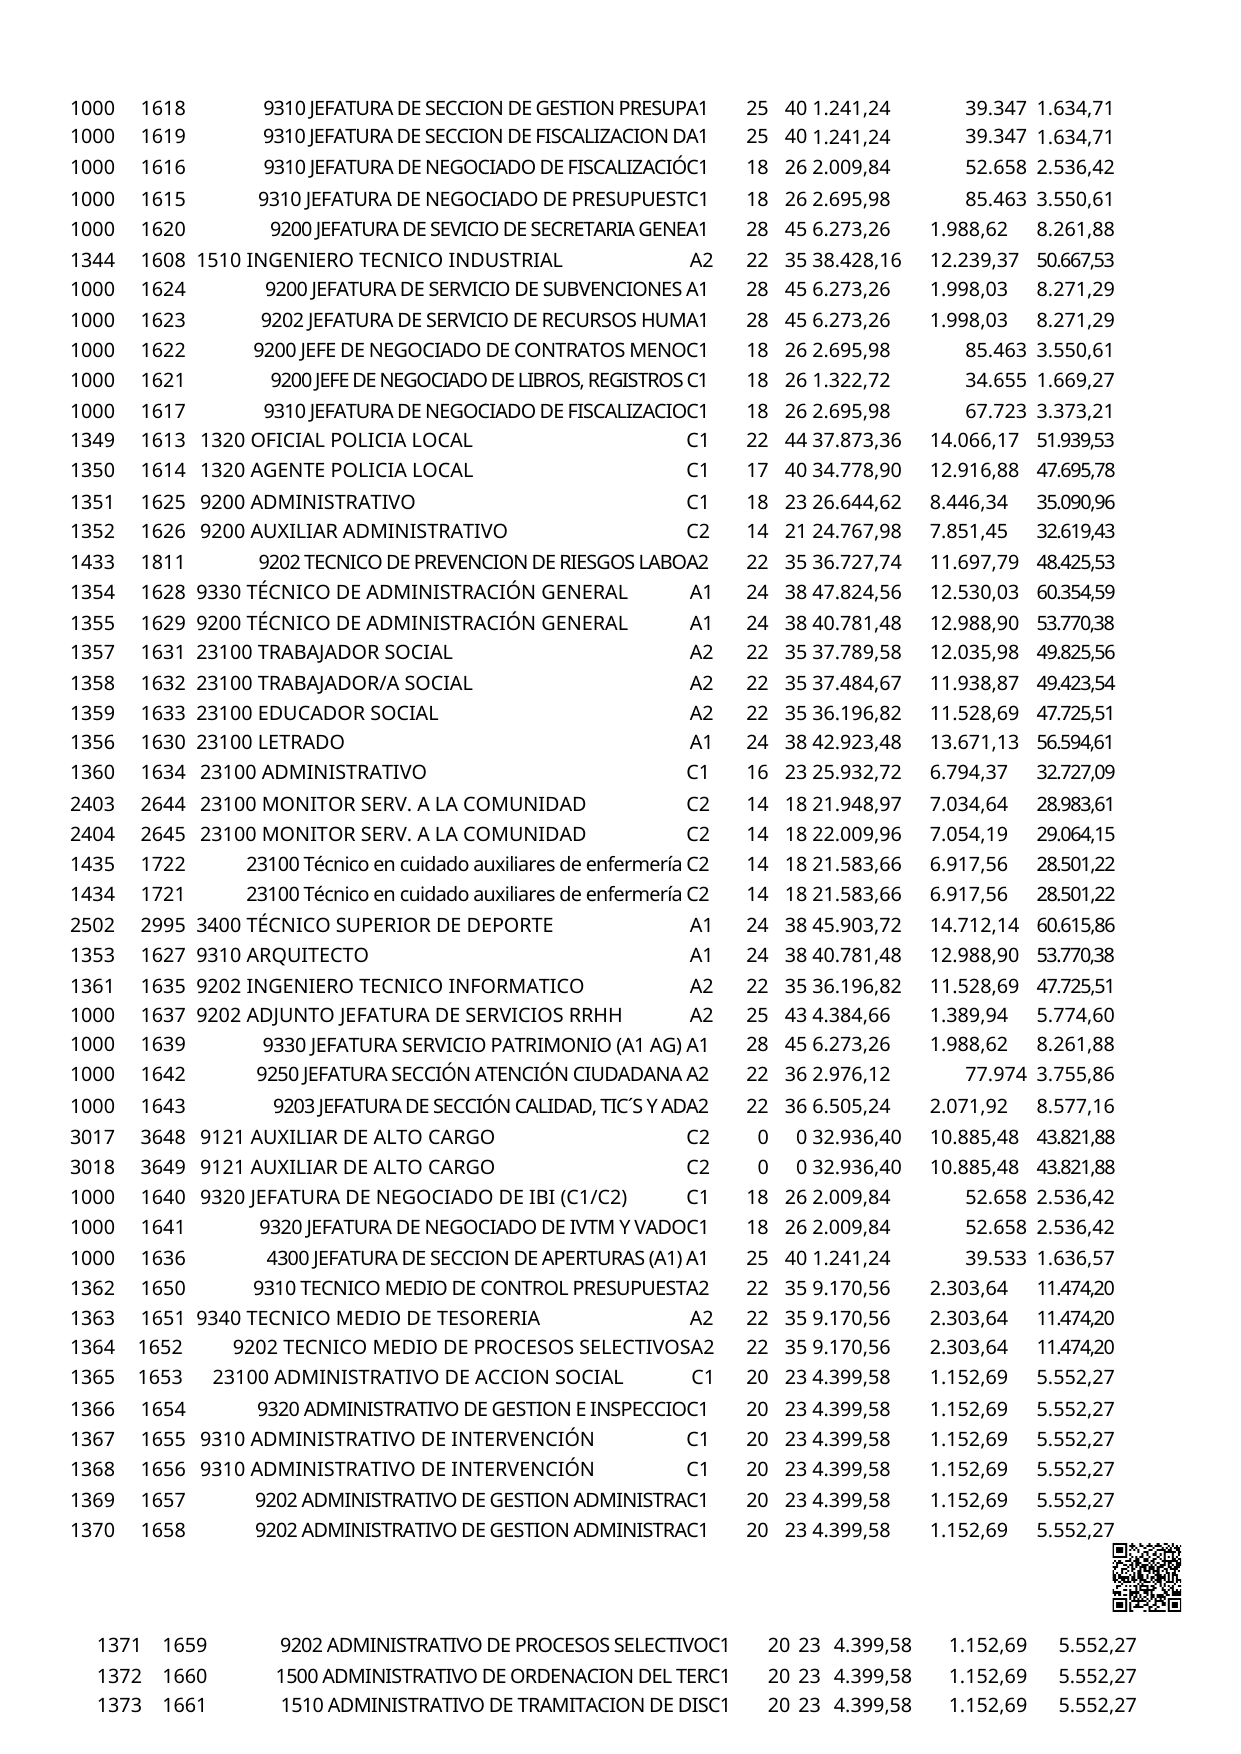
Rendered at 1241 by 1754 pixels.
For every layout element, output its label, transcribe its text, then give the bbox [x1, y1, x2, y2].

table_cell 1.152,69 [917, 1364, 1032, 1395]
table_header 20 [744, 1612, 790, 1661]
table_cell 1365 [55, 1364, 130, 1395]
table_cell 1000 [55, 1183, 130, 1213]
table_cell 18 [723, 1183, 768, 1213]
table_cell 38 [769, 578, 807, 608]
table_cell 1634 [130, 759, 196, 790]
table_cell 22 [723, 1274, 768, 1304]
table_cell 25 [723, 1243, 768, 1274]
table_cell 9250 JEFATURA SECCIÓN ATENCIÓN CIUDADANA A2 [196, 1062, 722, 1092]
table_cell 1367 [55, 1425, 130, 1455]
table_cell 1613 [130, 427, 196, 457]
table_cell 51.939,53 [1032, 427, 1137, 457]
table_cell 18 [723, 185, 768, 215]
table_cell 23100 MONITOR SERV. A LA COMUNIDAD C2 [196, 820, 722, 850]
table_cell 1372 [55, 1661, 152, 1691]
table_cell 35 [769, 1304, 807, 1334]
table_cell 7.054,19 [917, 820, 1032, 850]
table_cell 28 [723, 306, 768, 336]
table_header 9202 ADMINISTRATIVO DE PROCESOS SELECTIVOC1 [218, 1612, 744, 1661]
table_cell 9200 JEFATURA DE SERVICIO DE SUBVENCIONES A1 [196, 275, 722, 306]
table_cell 23100 Técnico en cuidado auxiliares de enfermería C2 [196, 880, 722, 911]
table_cell 1811 [130, 548, 196, 578]
table_cell 9310 ADMINISTRATIVO DE INTERVENCIÓN C1 [196, 1425, 722, 1455]
table_cell 14 [723, 790, 768, 820]
table_cell 4.399,58 [807, 1516, 917, 1543]
table_cell 32.727,09 [1032, 759, 1137, 790]
table_cell 12.988,90 [917, 941, 1032, 971]
table_cell 20 [723, 1425, 768, 1455]
table_cell 23 [769, 759, 807, 790]
table_cell 18 [769, 850, 807, 880]
table_cell 9340 TECNICO MEDIO DE TESORERIA A2 [196, 1304, 722, 1334]
table_cell 25 [723, 1001, 768, 1032]
table_cell 24 [723, 941, 768, 971]
table_cell 77.974 [917, 1062, 1032, 1092]
table_cell 1353 [55, 941, 130, 971]
table_cell 35 [769, 1274, 807, 1304]
table_cell 9310 JEFATURA DE NEGOCIADO DE PRESUPUESTC1 [196, 185, 722, 215]
table_cell 12.988,90 [917, 608, 1032, 638]
table_header 5.552,27 [1053, 1612, 1182, 1661]
table_cell 60.354,59 [1032, 578, 1137, 608]
table_cell 1.241,24 [807, 94, 917, 124]
table_cell 1320 AGENTE POLICIA LOCAL C1 [196, 457, 722, 487]
table_cell 18 [723, 487, 768, 517]
table_cell 3400 TÉCNICO SUPERIOR DE DEPORTE A1 [196, 911, 722, 941]
table_cell 2502 [55, 911, 130, 941]
table_cell 1622 [130, 336, 196, 366]
table_cell 2.009,84 [807, 1213, 917, 1243]
table_cell 1366 [55, 1395, 130, 1425]
table_cell 18 [769, 790, 807, 820]
table_cell 1.241,24 [807, 124, 917, 154]
table_cell 20 [723, 1455, 768, 1485]
table_cell 9200 ADMINISTRATIVO C1 [196, 487, 722, 517]
table_cell 28.501,22 [1032, 850, 1137, 880]
table_cell 1.998,03 [917, 275, 1032, 306]
table_cell 24 [723, 911, 768, 941]
table_cell 18 [723, 336, 768, 366]
table_cell 67.723 [917, 396, 1032, 427]
table_cell 9121 AUXILIAR DE ALTO CARGO C2 [196, 1153, 722, 1183]
table_cell 12.035,98 [917, 638, 1032, 669]
table_cell 37.484,67 [807, 669, 917, 699]
table_cell 1636 [130, 1243, 196, 1274]
table_cell 22 [723, 1304, 768, 1334]
table_cell 8.271,29 [1032, 275, 1137, 306]
table_cell 0 [769, 1153, 807, 1183]
table_cell 2644 [130, 790, 196, 820]
table_cell 40.781,48 [807, 608, 917, 638]
table_cell 23 [769, 1485, 807, 1516]
table_cell 2.695,98 [807, 396, 917, 427]
table_cell 1000 [55, 154, 130, 185]
table_cell 1621 [130, 366, 196, 396]
table_cell 2.303,64 [917, 1304, 1032, 1334]
table_cell 1000 [55, 306, 130, 336]
table_cell 1.634,71 [1032, 124, 1137, 154]
table_cell 23100 EDUCADOR SOCIAL A2 [196, 699, 722, 729]
table_cell 26 [769, 185, 807, 215]
table_cell 1.636,57 [1032, 1243, 1137, 1274]
table_cell 18 [723, 396, 768, 427]
table_cell 23100 TRABAJADOR/A SOCIAL A2 [196, 669, 722, 699]
table_cell 1368 [55, 1455, 130, 1485]
table_cell 1653 23100 ADMINISTRATIVO DE ACCION SOCIAL C1 [130, 1364, 722, 1395]
table_cell 3017 [55, 1122, 130, 1153]
table_cell 24 [723, 608, 768, 638]
table_cell 1614 [130, 457, 196, 487]
table_cell 3649 [130, 1153, 196, 1183]
table_cell 5.552,27 [1032, 1485, 1137, 1516]
table_cell 1354 [55, 578, 130, 608]
table_cell 9320 JEFATURA DE NEGOCIADO DE IVTM Y VADOC1 [196, 1213, 722, 1243]
table_cell 50.667,53 [1032, 245, 1137, 275]
table_cell 29.064,15 [1032, 820, 1137, 850]
table_cell 38 [769, 911, 807, 941]
table_cell 40 [769, 94, 807, 124]
table_cell 18 [723, 154, 768, 185]
table_cell 9310 ARQUITECTO A1 [196, 941, 722, 971]
table_cell 1.669,27 [1032, 366, 1137, 396]
table_cell 40 [769, 1243, 807, 1274]
table_cell 8.446,34 [917, 487, 1032, 517]
table_cell 2.976,12 [807, 1062, 917, 1092]
table_cell 20 [723, 1395, 768, 1425]
table_cell 24 [723, 578, 768, 608]
table_cell 5.552,27 [1032, 1364, 1137, 1395]
table_cell 21.583,66 [807, 850, 917, 880]
table_cell 1624 [130, 275, 196, 306]
table_cell 1640 [130, 1183, 196, 1213]
table_cell 5.774,60 [1032, 1001, 1137, 1032]
table_cell 23100 ADMINISTRATIVO C1 [196, 759, 722, 790]
table_cell 9.170,56 [807, 1304, 917, 1334]
table_cell 6.273,26 [807, 1032, 917, 1062]
table_cell 10.885,48 [917, 1153, 1032, 1183]
table_cell 1000 [55, 1243, 130, 1274]
table_cell 8.577,16 [1032, 1092, 1137, 1122]
table_cell 4.399,58 [807, 1455, 917, 1485]
table_cell 9121 AUXILIAR DE ALTO CARGO C2 [196, 1122, 722, 1153]
table_cell 9202 JEFATURA DE SERVICIO DE RECURSOS HUMA1 [196, 306, 722, 336]
table_cell 22 [723, 669, 768, 699]
table_cell 2.303,64 [917, 1334, 1032, 1364]
table_cell 1619 [130, 124, 196, 154]
table_cell 1.152,69 [917, 1485, 1032, 1516]
table_cell 2.009,84 [807, 1183, 917, 1213]
table_cell 45 [769, 275, 807, 306]
table_cell 1360 [55, 759, 130, 790]
table_cell 23 [790, 1661, 829, 1691]
table_cell 1.152,69 [947, 1691, 1053, 1722]
table_cell 43.821,88 [1032, 1153, 1137, 1183]
table_cell 11.474,20 [1032, 1304, 1137, 1334]
table_cell 22 [723, 245, 768, 275]
table_cell 1433 [55, 548, 130, 578]
table_cell 38.428,16 [807, 245, 917, 275]
table_cell 7.034,64 [917, 790, 1032, 820]
table_cell 23100 MONITOR SERV. A LA COMUNIDAD C2 [196, 790, 722, 820]
table_cell 35 [769, 669, 807, 699]
table_cell 32.936,40 [807, 1153, 917, 1183]
table_cell 23 [769, 1364, 807, 1395]
table_cell 1.988,62 [917, 1032, 1032, 1062]
table_cell 1655 [130, 1425, 196, 1455]
table_cell 23100 Técnico en cuidado auxiliares de enfermería C2 [196, 850, 722, 880]
table_cell 1373 [55, 1691, 152, 1722]
table_cell 1357 [55, 638, 130, 669]
table_cell 9202 ADJUNTO JEFATURA DE SERVICIOS RRHH A2 [196, 1001, 722, 1032]
table_cell 2.009,84 [807, 154, 917, 185]
table_cell 1722 [130, 850, 196, 880]
table_cell 1618 [130, 94, 196, 124]
table_cell 14 [723, 850, 768, 880]
table_cell 18 [723, 1213, 768, 1243]
table_cell 11.528,69 [917, 971, 1032, 1001]
table_cell 38 [769, 729, 807, 759]
table_cell 25.932,72 [807, 759, 917, 790]
table_cell 14.066,17 [917, 427, 1032, 457]
table_cell 1635 [130, 971, 196, 1001]
table_cell 4.399,58 [807, 1425, 917, 1455]
table_cell 1617 [130, 396, 196, 427]
table_cell 1650 [130, 1274, 196, 1304]
table_cell 2.536,42 [1032, 154, 1137, 185]
table_cell 49.423,54 [1032, 669, 1137, 699]
table_cell 1721 [130, 880, 196, 911]
table_cell 1642 [130, 1062, 196, 1092]
table_cell 1000 [55, 396, 130, 427]
table_cell 12.916,88 [917, 457, 1032, 487]
table_cell 28.983,61 [1032, 790, 1137, 820]
table_cell 9203 JEFATURA DE SECCIÓN CALIDAD, TIC´S Y ADA2 [196, 1092, 722, 1122]
table_cell 40 [769, 457, 807, 487]
table_cell 60.615,86 [1032, 911, 1137, 941]
table_cell 2.536,42 [1032, 1183, 1137, 1213]
table_cell 1000 [55, 336, 130, 366]
table_cell 34.655 [917, 366, 1032, 396]
table_cell 36 [769, 1062, 807, 1092]
table_cell 1000 [55, 1213, 130, 1243]
table_cell 1000 [55, 366, 130, 396]
table_cell 6.917,56 [917, 850, 1032, 880]
table_cell 36.196,82 [807, 699, 917, 729]
table_cell 1661 [152, 1691, 218, 1722]
table_cell 1615 [130, 185, 196, 215]
table_cell 9200 JEFE DE NEGOCIADO DE CONTRATOS MENOC1 [196, 336, 722, 366]
table_cell 42.923,48 [807, 729, 917, 759]
table_cell 1652 9202 TECNICO MEDIO DE PROCESOS SELECTIVOSA2 [130, 1334, 722, 1364]
table_cell 1620 [130, 215, 196, 245]
table_cell 9310 JEFATURA DE NEGOCIADO DE FISCALIZACIOC1 [196, 396, 722, 427]
table_cell 14 [723, 820, 768, 850]
table_cell 1000 [55, 124, 130, 154]
table_cell 22 [723, 971, 768, 1001]
table_cell 1363 [55, 1304, 130, 1334]
table_cell 1510 INGENIERO TECNICO INDUSTRIAL A2 [196, 245, 722, 275]
table_cell 1639 [130, 1032, 196, 1062]
table_cell 28.501,22 [1032, 880, 1137, 911]
table_cell 1434 [55, 880, 130, 911]
table_cell 37.873,36 [807, 427, 917, 457]
table_cell 14 [723, 517, 768, 548]
table_cell 11.697,79 [917, 548, 1032, 578]
table_cell 1643 [130, 1092, 196, 1122]
table_cell 45 [769, 306, 807, 336]
table_cell 22 [723, 1334, 768, 1364]
table_cell 9202 ADMINISTRATIVO DE GESTION ADMINISTRAC1 [196, 1485, 722, 1516]
table_cell 26.644,62 [807, 487, 917, 517]
table_cell 9202 ADMINISTRATIVO DE GESTION ADMINISTRAC1 [196, 1516, 722, 1543]
table_cell 1637 [130, 1001, 196, 1032]
table_cell 9202 INGENIERO TECNICO INFORMATICO A2 [196, 971, 722, 1001]
table_cell 1641 [130, 1213, 196, 1243]
table_header 1.152,69 [947, 1612, 1053, 1661]
table_cell 52.658 [917, 154, 1032, 185]
table_cell 1625 [130, 487, 196, 517]
table_cell 6.505,24 [807, 1092, 917, 1122]
table_cell 9320 ADMINISTRATIVO DE GESTION E INSPECCIOC1 [196, 1395, 722, 1425]
table_cell 5.552,27 [1032, 1425, 1137, 1455]
table_cell 2403 [55, 790, 130, 820]
table_cell 1352 [55, 517, 130, 548]
table_cell 1.152,69 [917, 1425, 1032, 1455]
table_cell 9.170,56 [807, 1334, 917, 1364]
table_cell 9310 JEFATURA DE SECCION DE GESTION PRESUPA1 [196, 94, 722, 124]
table_cell 39.347 [917, 124, 1032, 154]
table_cell 4.399,58 [807, 1485, 917, 1516]
table_cell 5.552,27 [1032, 1395, 1137, 1425]
table_cell 26 [769, 154, 807, 185]
table_cell 0 [723, 1122, 768, 1153]
table_cell 28 [723, 275, 768, 306]
table_cell 1.389,94 [917, 1001, 1032, 1032]
table_cell 1369 [55, 1485, 130, 1516]
table_cell 1349 [55, 427, 130, 457]
table_cell 5.552,27 [1053, 1691, 1182, 1722]
table_cell 37.789,58 [807, 638, 917, 669]
table_cell 35 [769, 699, 807, 729]
table_cell 0 [723, 1153, 768, 1183]
table_cell 25 [723, 124, 768, 154]
table_cell 47.725,51 [1032, 971, 1137, 1001]
table_cell 1632 [130, 669, 196, 699]
table_cell 3.755,86 [1032, 1062, 1137, 1092]
table_cell 8.261,88 [1032, 1032, 1137, 1062]
table_cell 56.594,61 [1032, 729, 1137, 759]
table_cell 1.241,24 [807, 1243, 917, 1274]
table_cell 22 [723, 699, 768, 729]
table_cell 21 [769, 517, 807, 548]
table_cell 1.152,69 [947, 1661, 1053, 1691]
table_cell 14.712,14 [917, 911, 1032, 941]
table_cell 4.399,58 [807, 1395, 917, 1425]
table_cell 11.528,69 [917, 699, 1032, 729]
table_cell 23100 LETRADO A1 [196, 729, 722, 759]
table_cell 39.533 [917, 1243, 1032, 1274]
table_cell 1616 [130, 154, 196, 185]
table_cell 22 [723, 427, 768, 457]
table_cell 23 [769, 1395, 807, 1425]
table_cell 35 [769, 245, 807, 275]
table_cell 18 [723, 366, 768, 396]
table_cell 1629 [130, 608, 196, 638]
table_cell 20 [744, 1661, 790, 1691]
table_cell 22 [723, 1092, 768, 1122]
table_cell 11.474,20 [1032, 1334, 1137, 1364]
table_cell 9310 JEFATURA DE NEGOCIADO DE FISCALIZACIÓC1 [196, 154, 722, 185]
table_cell 35.090,96 [1032, 487, 1137, 517]
table_cell 24 [723, 729, 768, 759]
table_cell 39.347 [917, 94, 1032, 124]
table_cell 4.399,58 [829, 1661, 947, 1691]
table_cell 32.619,43 [1032, 517, 1137, 548]
table_cell 23 [769, 1516, 807, 1543]
table_cell 5.552,27 [1032, 1455, 1137, 1485]
table_cell 1654 [130, 1395, 196, 1425]
table_cell 24.767,98 [807, 517, 917, 548]
table_cell 1.322,72 [807, 366, 917, 396]
table_cell 2995 [130, 911, 196, 941]
table_cell 10.885,48 [917, 1122, 1032, 1153]
table_cell 35 [769, 1334, 807, 1364]
table_cell 1660 [152, 1661, 218, 1691]
table_cell 85.463 [917, 336, 1032, 366]
table_cell 9310 ADMINISTRATIVO DE INTERVENCIÓN C1 [196, 1455, 722, 1485]
table_cell 1623 [130, 306, 196, 336]
table_cell 1356 [55, 729, 130, 759]
table_cell 9310 JEFATURA DE SECCION DE FISCALIZACION DA1 [196, 124, 722, 154]
table_cell 13.671,13 [917, 729, 1032, 759]
table_cell 45 [769, 1032, 807, 1062]
table_cell 22 [723, 548, 768, 578]
table_cell 4.399,58 [807, 1364, 917, 1395]
table_cell 6.273,26 [807, 275, 917, 306]
table_cell 1000 [55, 1001, 130, 1032]
table_cell 14 [723, 880, 768, 911]
table_cell 1608 [130, 245, 196, 275]
table_cell 1000 [55, 215, 130, 245]
table_cell 85.463 [917, 185, 1032, 215]
table_cell 1.152,69 [917, 1395, 1032, 1425]
table_cell 17 [723, 457, 768, 487]
table_cell 26 [769, 336, 807, 366]
table_cell 9320 JEFATURA DE NEGOCIADO DE IBI (C1/C2) C1 [196, 1183, 722, 1213]
table_cell 1631 [130, 638, 196, 669]
table_cell 22.009,96 [807, 820, 917, 850]
table_cell 34.778,90 [807, 457, 917, 487]
table_cell 47.824,56 [807, 578, 917, 608]
table_cell 35 [769, 548, 807, 578]
table_cell 3.373,21 [1032, 396, 1137, 427]
table_cell 25 [723, 94, 768, 124]
table_cell 0 [769, 1122, 807, 1153]
table_cell 26 [769, 366, 807, 396]
table_cell 1510 ADMINISTRATIVO DE TRAMITACION DE DISC1 [218, 1691, 744, 1722]
table_cell 1626 [130, 517, 196, 548]
table_cell 23 [769, 1455, 807, 1485]
table_cell 1000 [55, 1032, 130, 1062]
table_cell 1351 [55, 487, 130, 517]
table_cell 9.170,56 [807, 1274, 917, 1304]
table_cell 2.071,92 [917, 1092, 1032, 1122]
table_cell 5.552,27 [1032, 1516, 1137, 1543]
table_cell 1435 [55, 850, 130, 880]
table_cell 1361 [55, 971, 130, 1001]
table_cell 4300 JEFATURA DE SECCION DE APERTURAS (A1) A1 [196, 1243, 722, 1274]
table_cell 1.988,62 [917, 215, 1032, 245]
table_cell 1630 [130, 729, 196, 759]
table_cell 53.770,38 [1032, 608, 1137, 638]
table_cell 48.425,53 [1032, 548, 1137, 578]
table_cell 9310 TECNICO MEDIO DE CONTROL PRESUPUESTA2 [196, 1274, 722, 1304]
table_cell 49.825,56 [1032, 638, 1137, 669]
table_cell 1500 ADMINISTRATIVO DE ORDENACION DEL TERC1 [218, 1661, 744, 1691]
table_cell 22 [723, 1062, 768, 1092]
table_cell 1358 [55, 669, 130, 699]
table_cell 11.474,20 [1032, 1274, 1137, 1304]
table_cell 9330 JEFATURA SERVICIO PATRIMONIO (A1 AG) A1 [196, 1032, 722, 1062]
table_cell 1627 [130, 941, 196, 971]
table_cell 5.552,27 [1053, 1661, 1182, 1691]
table_cell 23 [769, 1425, 807, 1455]
table_cell 1.152,69 [917, 1516, 1032, 1543]
table_cell 1651 [130, 1304, 196, 1334]
table_cell 53.770,38 [1032, 941, 1137, 971]
table_cell 2.695,98 [807, 336, 917, 366]
table_cell 26 [769, 396, 807, 427]
table_cell 3.550,61 [1032, 185, 1137, 215]
table_cell 6.273,26 [807, 306, 917, 336]
table_cell 1000 [55, 94, 130, 124]
table_cell 35 [769, 638, 807, 669]
table_cell 3648 [130, 1122, 196, 1153]
table_cell 18 [769, 820, 807, 850]
table_cell 26 [769, 1213, 807, 1243]
table_cell 28 [723, 1032, 768, 1062]
table_cell 20 [723, 1364, 768, 1395]
table_cell 1370 [55, 1516, 130, 1543]
table_cell 21.583,66 [807, 880, 917, 911]
table_cell 9200 JEFATURA DE SEVICIO DE SECRETARIA GENEA1 [196, 215, 722, 245]
table_header 1371 [55, 1612, 152, 1661]
table_header 1659 [152, 1612, 218, 1661]
table_cell 1364 [55, 1334, 130, 1364]
table_cell 28 [723, 215, 768, 245]
table_cell 1633 [130, 699, 196, 729]
table_cell 1.634,71 [1032, 94, 1137, 124]
table_header 4.399,58 [829, 1612, 947, 1661]
table_cell 1000 [55, 275, 130, 306]
table_cell 1.998,03 [917, 306, 1032, 336]
table_cell 45.903,72 [807, 911, 917, 941]
table_cell 26 [769, 1183, 807, 1213]
table_cell 11.938,87 [917, 669, 1032, 699]
table_cell 9202 TECNICO DE PREVENCION DE RIESGOS LABOA2 [196, 548, 722, 578]
table_cell 4.399,58 [829, 1691, 947, 1722]
table_cell 1658 [130, 1516, 196, 1543]
table_cell 2645 [130, 820, 196, 850]
table_cell 21.948,97 [807, 790, 917, 820]
table_cell 36 [769, 1092, 807, 1122]
table_cell 23 [790, 1691, 829, 1722]
table_cell 35 [769, 971, 807, 1001]
table_cell 38 [769, 941, 807, 971]
table_cell 1355 [55, 608, 130, 638]
table_cell 3.550,61 [1032, 336, 1137, 366]
table_cell 47.695,78 [1032, 457, 1137, 487]
table_cell 47.725,51 [1032, 699, 1137, 729]
table_cell 2.303,64 [917, 1274, 1032, 1304]
table_cell 40 [769, 124, 807, 154]
table_cell 1000 [55, 185, 130, 215]
table_cell 2.695,98 [807, 185, 917, 215]
table_cell 7.851,45 [917, 517, 1032, 548]
table_cell 18 [769, 880, 807, 911]
table_cell 1362 [55, 1274, 130, 1304]
table_cell 6.917,56 [917, 880, 1032, 911]
table_cell 23100 TRABAJADOR SOCIAL A2 [196, 638, 722, 669]
table_cell 44 [769, 427, 807, 457]
table_cell 32.936,40 [807, 1122, 917, 1153]
table_cell 16 [723, 759, 768, 790]
table_cell 1628 [130, 578, 196, 608]
table_cell 38 [769, 608, 807, 638]
table_cell 8.261,88 [1032, 215, 1137, 245]
table_cell 1000 [55, 1062, 130, 1092]
table_cell 1.152,69 [917, 1455, 1032, 1485]
table_cell 2404 [55, 820, 130, 850]
table_cell 4.384,66 [807, 1001, 917, 1032]
table_header 23 [790, 1612, 829, 1661]
table_cell 1656 [130, 1455, 196, 1485]
table_cell 1344 [55, 245, 130, 275]
table_cell 1320 OFICIAL POLICIA LOCAL C1 [196, 427, 722, 457]
table_cell 1000 [55, 1092, 130, 1122]
table_cell 12.239,37 [917, 245, 1032, 275]
table_cell 40.781,48 [807, 941, 917, 971]
table_cell 2.536,42 [1032, 1213, 1137, 1243]
table_cell 36.196,82 [807, 971, 917, 1001]
table_cell 22 [723, 638, 768, 669]
table_cell 9200 JEFE DE NEGOCIADO DE LIBROS, REGISTROS C1 [196, 366, 722, 396]
table_cell 45 [769, 215, 807, 245]
table_cell 20 [744, 1691, 790, 1722]
table_cell 9330 TÉCNICO DE ADMINISTRACIÓN GENERAL A1 [196, 578, 722, 608]
table_cell 43.821,88 [1032, 1122, 1137, 1153]
picture [1112, 1543, 1182, 1612]
table_cell 1359 [55, 699, 130, 729]
table_cell 52.658 [917, 1213, 1032, 1243]
table_cell 20 [723, 1516, 768, 1543]
table_cell 1657 [130, 1485, 196, 1516]
table_cell 36.727,74 [807, 548, 917, 578]
table_cell 9200 TÉCNICO DE ADMINISTRACIÓN GENERAL A1 [196, 608, 722, 638]
table_cell 43 [769, 1001, 807, 1032]
table_cell 6.273,26 [807, 215, 917, 245]
table_cell 12.530,03 [917, 578, 1032, 608]
table_cell 23 [769, 487, 807, 517]
table_cell 1350 [55, 457, 130, 487]
table_cell 52.658 [917, 1183, 1032, 1213]
table_cell 9200 AUXILIAR ADMINISTRATIVO C2 [196, 517, 722, 548]
table_cell 3018 [55, 1153, 130, 1183]
table_cell 20 [723, 1485, 768, 1516]
table_cell 8.271,29 [1032, 306, 1137, 336]
table_cell 6.794,37 [917, 759, 1032, 790]
